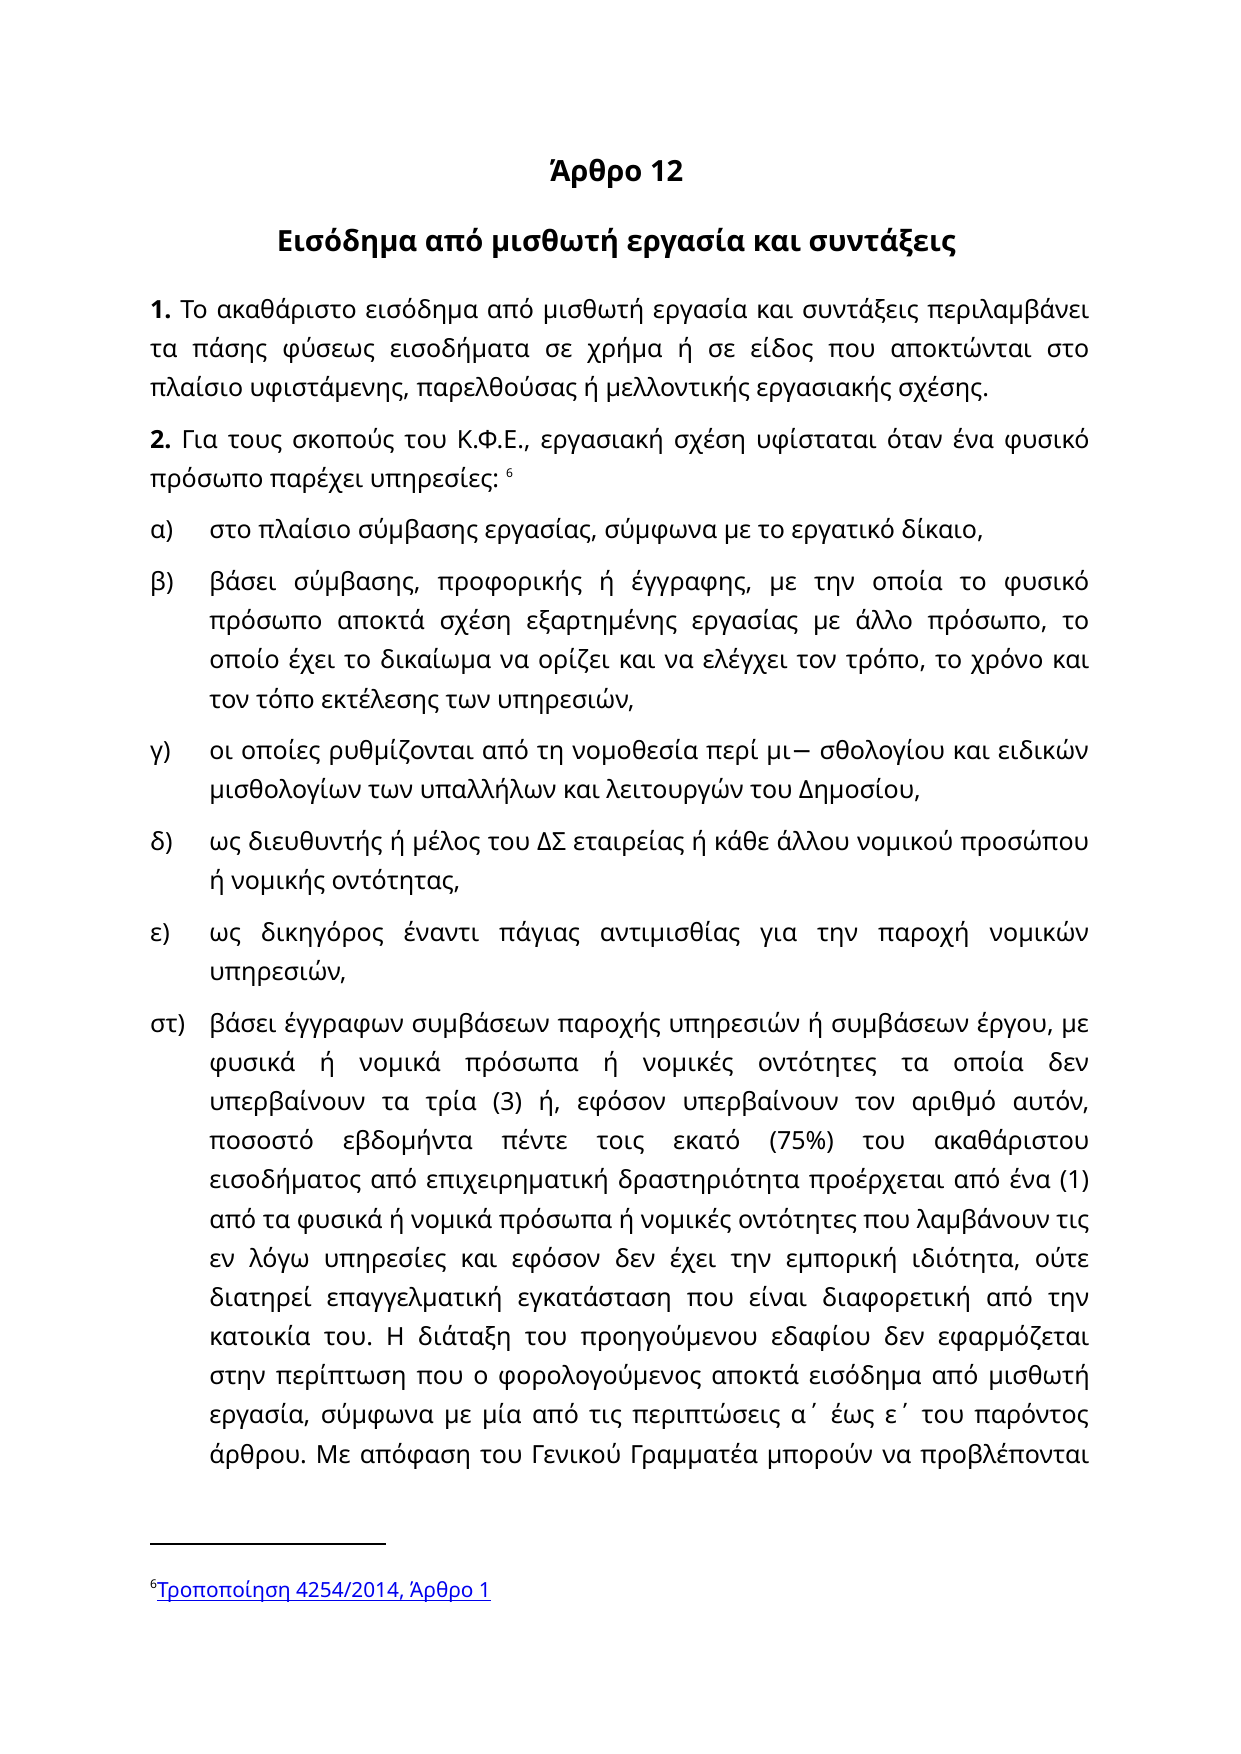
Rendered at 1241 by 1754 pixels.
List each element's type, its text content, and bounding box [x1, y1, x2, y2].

list α) στο πλαίσιο σύμβασης εργασίας, σύμφωνα με το εργατικό δίκαιο, [150, 512, 1090, 546]
list στ) βάσει έγγραφων συμβάσεων παροχής υπηρεσιών ή συμβάσεων έργου, με φυσικά ή νομικά πρόσωπα ή νομικές οντότητες τα οποία δεν υπερβαίνουν τα τρία (3) ή, εφόσον υπερβαίνουν τον αριθμό αυτόν, ποσοστό εβδομήντα πέντε τοις εκατό (75%) του ακαθάριστου εισοδήματος από επιχειρηματική δραστηριότητα προέρχεται από ένα (1) από τα φυσικά ή νομικά πρόσωπα ή νομικές οντότητες που λαμβάνουν τις εν λόγω υπηρεσίες και εφόσον δεν έχει την εμπορική ιδιότητα, ούτε διατηρεί επαγγελματική εγκατάσταση που είναι διαφορετική από την κατοικία του. Η διάταξη του προηγούμενου εδαφίου δεν εφαρμόζεται στην περίπτωση που ο φορολογούμενος αποκτά εισόδημα από μισθωτή εργασία, σύμφωνα με μία από τις περιπτώσεις α΄ έως ε΄ του παρόντος άρθρου. Με απόφαση του Γενικού Γραμματέα μπορούν να προβλέπονται [150, 1005, 1090, 1470]
text 2. Για τους σκοπούς του Κ.Φ.Ε., εργασιακή σχέση υφίσταται όταν ένα φυσικό πρόσωπο παρέχει υπηρεσίες: [150, 421, 1090, 494]
subtitle Εισόδημα από μισθωτή εργασία και συντάξεις [150, 221, 1090, 260]
list δ) ως διευθυντής ή μέλος του ΔΣ εταιρείας ή κάθε άλλου νομικού προσώπου ή νομικής οντότητας, [150, 824, 1090, 897]
text Τροποποίηση 4254/2014, Άρθρο 1 [150, 1576, 1090, 1604]
subtitle Άρθρο 12 [150, 150, 1090, 190]
list γ) οι οποίες ρυθμίζονται από τη νομοθεσία περί μι− σθολογίου και ειδικών μισθολογίων των υπαλλήλων και λειτουργών του Δημοσίου, [150, 733, 1090, 806]
list ε) ως δικηγόρος έναντι πάγιας αντιμισθίας για την παροχή νομικών υπηρεσιών, [150, 914, 1090, 988]
text 1. Το ακαθάριστο εισόδημα από μισθωτή εργασία και συντάξεις περιλαμβάνει τα πάσης φύσεως εισοδήματα σε χρήμα ή σε είδος που αποκτώνται στο πλαίσιο υφιστάμενης, παρελθούσας ή μελλοντικής εργασιακής σχέσης. [150, 291, 1090, 404]
list β) βάσει σύμβασης, προφορικής ή έγγραφης, με την οποία το φυσικό πρόσωπο αποκτά σχέση εξαρτημένης εργασίας με άλλο πρόσωπο, το οποίο έχει το δικαίωμα να ορίζει και να ελέγχει τον τρόπο, το χρόνο και τον τόπο εκτέλεσης των υπηρεσιών, [150, 564, 1090, 715]
